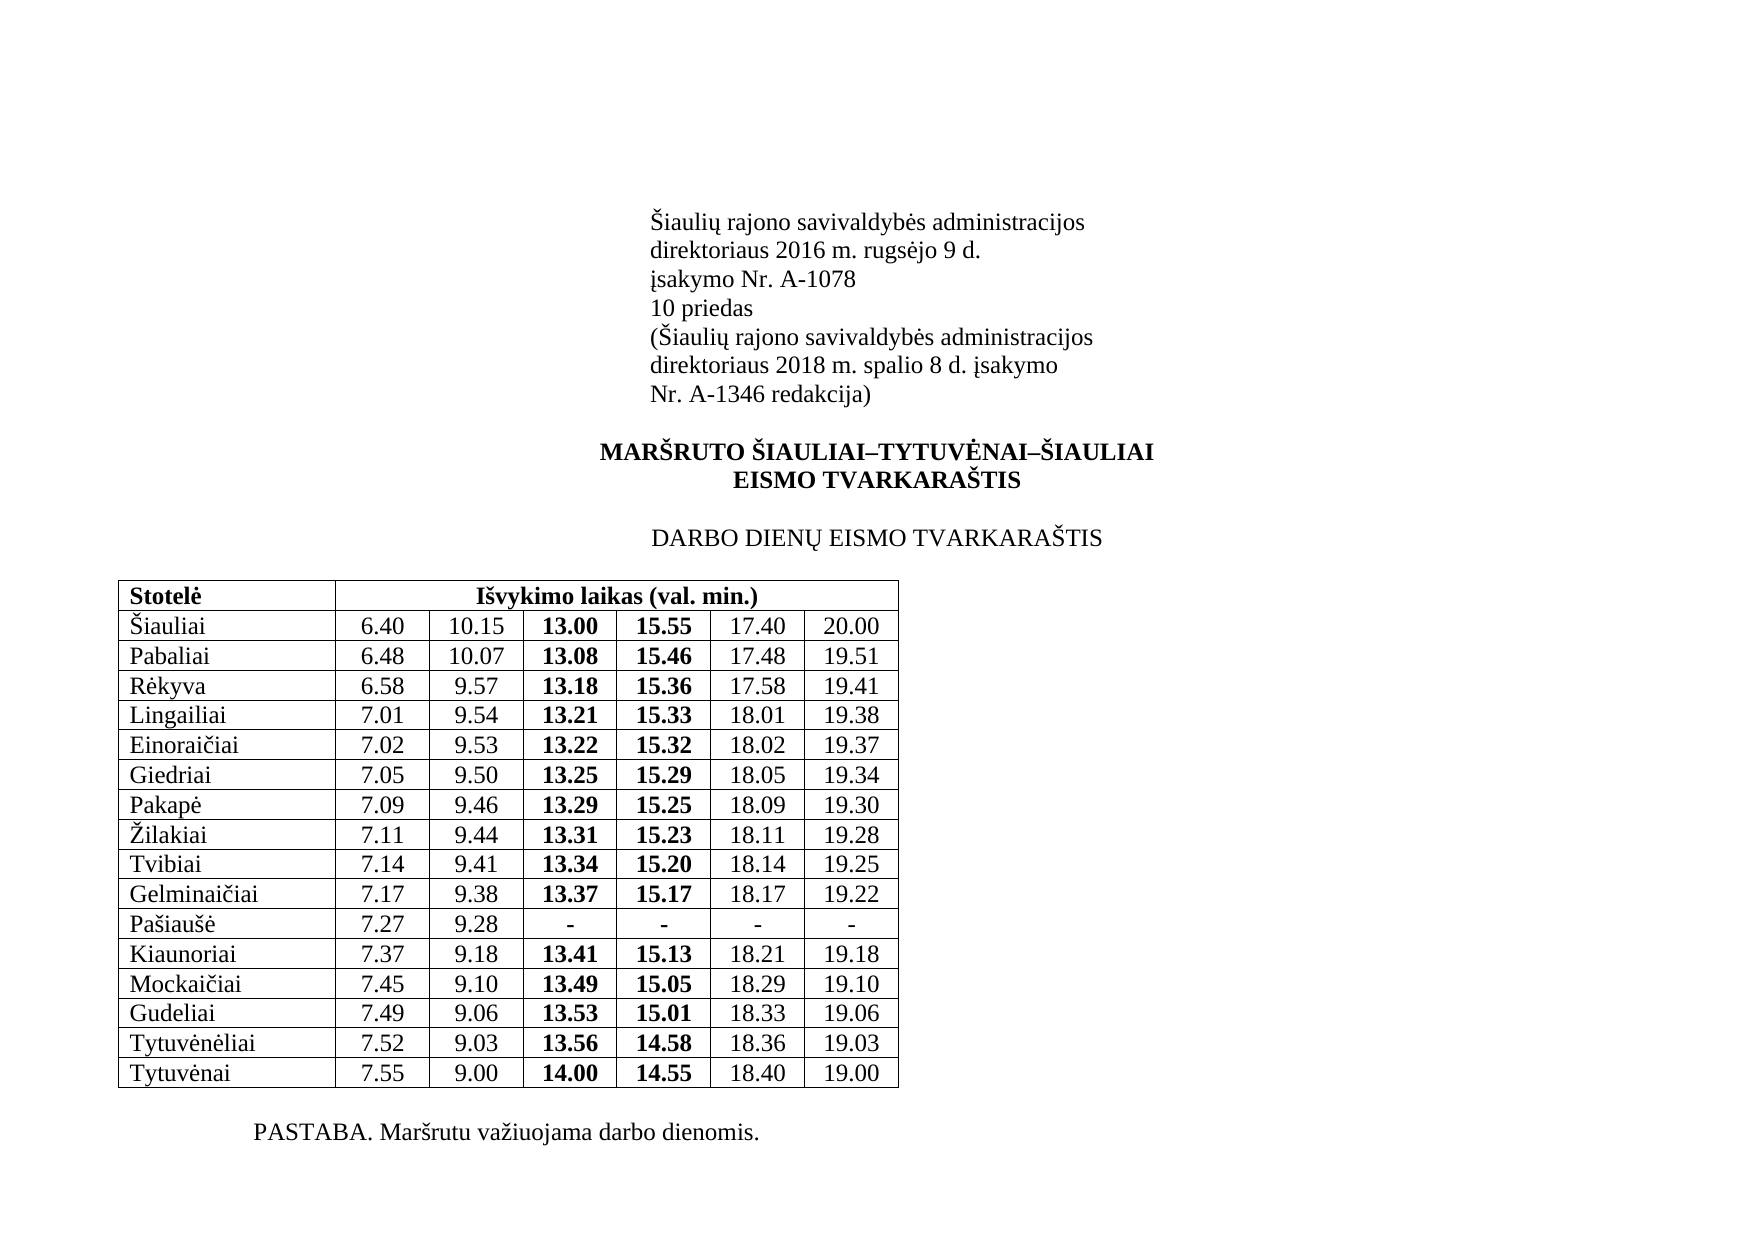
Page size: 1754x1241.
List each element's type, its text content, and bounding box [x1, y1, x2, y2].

table_cell 18.09 [711, 790, 804, 819]
table_cell - [524, 909, 616, 938]
text (Šiaulių rajono savivaldybės administracijos [650, 322, 1636, 350]
text direktoriaus 2018 m. spalio 8 d. įsakymo [650, 350, 1636, 379]
table_cell Rėkyva [119, 671, 335, 699]
table_cell 17.40 [711, 611, 804, 640]
table_cell 13.34 [524, 850, 616, 878]
table_cell 13.41 [524, 939, 616, 968]
table_cell 15.36 [617, 671, 710, 699]
table_cell 18.36 [711, 1028, 804, 1057]
table_cell 7.52 [336, 1028, 429, 1057]
table_cell 18.33 [711, 999, 804, 1027]
table_cell 19.25 [805, 850, 898, 878]
table_cell 15.23 [617, 820, 710, 848]
table_cell 18.17 [711, 879, 804, 908]
table_cell 14.00 [524, 1058, 616, 1087]
table_cell Pabaliai [119, 641, 335, 670]
table_cell 9.50 [430, 760, 523, 789]
table_cell 15.29 [617, 760, 710, 789]
table_cell 18.11 [711, 820, 804, 848]
table_cell - [805, 909, 898, 938]
table_cell 7.27 [336, 909, 429, 938]
table_cell Tytuvėnai [119, 1058, 335, 1087]
table_cell Mockaičiai [119, 969, 335, 997]
table_cell 6.48 [336, 641, 429, 670]
table_cell Šiauliai [119, 611, 335, 640]
table_cell 19.30 [805, 790, 898, 819]
table_cell 15.17 [617, 879, 710, 908]
table_cell 15.55 [617, 611, 710, 640]
table_cell Pašiaušė [119, 909, 335, 938]
table_cell Žilakiai [119, 820, 335, 848]
table_cell 7.55 [336, 1058, 429, 1087]
table_cell 9.10 [430, 969, 523, 997]
table_header Stotelė [119, 581, 335, 610]
table_cell Kiaunoriai [119, 939, 335, 968]
table_cell Gelminaičiai [119, 879, 335, 908]
table_cell 15.25 [617, 790, 710, 819]
table_cell 13.25 [524, 760, 616, 789]
table_cell 19.41 [805, 671, 898, 699]
table_cell 7.09 [336, 790, 429, 819]
table_cell 19.03 [805, 1028, 898, 1057]
table_cell 13.49 [524, 969, 616, 997]
table_cell 15.32 [617, 730, 710, 759]
table_cell 19.28 [805, 820, 898, 848]
table_cell 7.02 [336, 730, 429, 759]
table_cell 19.34 [805, 760, 898, 789]
table_cell 10.15 [430, 611, 523, 640]
table_cell 7.05 [336, 760, 429, 789]
table_cell 15.46 [617, 641, 710, 670]
table_cell 15.20 [617, 850, 710, 878]
table_cell Lingailiai [119, 701, 335, 729]
table_cell - [711, 909, 804, 938]
table_cell 19.10 [805, 969, 898, 997]
table_cell 18.14 [711, 850, 804, 878]
table_cell - [617, 909, 710, 938]
table_cell 7.49 [336, 999, 429, 1027]
text Šiaulių rajono savivaldybės administracijos [650, 207, 1636, 235]
table_cell Einoraičiai [119, 730, 335, 759]
table_cell 13.00 [524, 611, 616, 640]
table_cell 18.29 [711, 969, 804, 997]
table_cell 15.05 [617, 969, 710, 997]
table_cell 9.44 [430, 820, 523, 848]
table_cell 6.40 [336, 611, 429, 640]
table_cell 9.46 [430, 790, 523, 819]
table_cell 7.17 [336, 879, 429, 908]
table_cell 18.40 [711, 1058, 804, 1087]
text PASTABA. Maršrutu važiuojama darbo dienomis. [118, 1117, 1636, 1145]
table_cell 9.38 [430, 879, 523, 908]
table_cell 14.55 [617, 1058, 710, 1087]
table_cell 13.22 [524, 730, 616, 759]
table_cell 18.02 [711, 730, 804, 759]
table_cell 9.06 [430, 999, 523, 1027]
table_cell 20.00 [805, 611, 898, 640]
text Nr. A-1346 redakcija) [650, 379, 1636, 408]
table_cell 17.58 [711, 671, 804, 699]
text įsakymo Nr. A-1078 [650, 264, 1636, 293]
text EISMO TVARKARAŠTIS [118, 465, 1636, 494]
table_cell 15.01 [617, 999, 710, 1027]
table_cell Giedriai [119, 760, 335, 789]
table_cell 10.07 [430, 641, 523, 670]
table_cell 7.14 [336, 850, 429, 878]
table_cell 7.11 [336, 820, 429, 848]
table_cell 9.57 [430, 671, 523, 699]
text direktoriaus 2016 m. rugsėjo 9 d. [650, 235, 1636, 264]
table_cell 17.48 [711, 641, 804, 670]
table_cell 13.53 [524, 999, 616, 1027]
table_cell 6.58 [336, 671, 429, 699]
table_cell 19.37 [805, 730, 898, 759]
table_cell 7.45 [336, 969, 429, 997]
table_cell 19.51 [805, 641, 898, 670]
table_cell 14.58 [617, 1028, 710, 1057]
table_cell 13.56 [524, 1028, 616, 1057]
table_cell 18.01 [711, 701, 804, 729]
text DARBO DIENŲ EISMO TVARKARAŠTIS [118, 523, 1636, 552]
table_cell 18.21 [711, 939, 804, 968]
text 10 priedas [650, 293, 1636, 322]
table_cell Tvibiai [119, 850, 335, 878]
table_cell 15.13 [617, 939, 710, 968]
table_cell Gudeliai [119, 999, 335, 1027]
table_cell 13.31 [524, 820, 616, 848]
table_cell 7.37 [336, 939, 429, 968]
table_cell 13.21 [524, 701, 616, 729]
table_cell 9.03 [430, 1028, 523, 1057]
table_cell Pakapė [119, 790, 335, 819]
table_cell 18.05 [711, 760, 804, 789]
table_cell 19.00 [805, 1058, 898, 1087]
table_cell 19.06 [805, 999, 898, 1027]
table_cell 9.54 [430, 701, 523, 729]
table_cell 9.28 [430, 909, 523, 938]
table_cell 19.18 [805, 939, 898, 968]
table_cell 13.37 [524, 879, 616, 908]
text MARŠRUTO ŠIAULIAI–TYTUVĖNAI–ŠIAULIAI [118, 437, 1636, 465]
table_cell 9.00 [430, 1058, 523, 1087]
table_cell 19.38 [805, 701, 898, 729]
table_cell Tytuvėnėliai [119, 1028, 335, 1057]
table_cell 15.33 [617, 701, 710, 729]
table_header Išvykimo laikas (val. min.) [336, 581, 898, 610]
table_cell 13.18 [524, 671, 616, 699]
table_cell 9.18 [430, 939, 523, 968]
table_cell 9.53 [430, 730, 523, 759]
table_cell 9.41 [430, 850, 523, 878]
table_cell 13.08 [524, 641, 616, 670]
table_cell 13.29 [524, 790, 616, 819]
table_cell 19.22 [805, 879, 898, 908]
table_cell 7.01 [336, 701, 429, 729]
